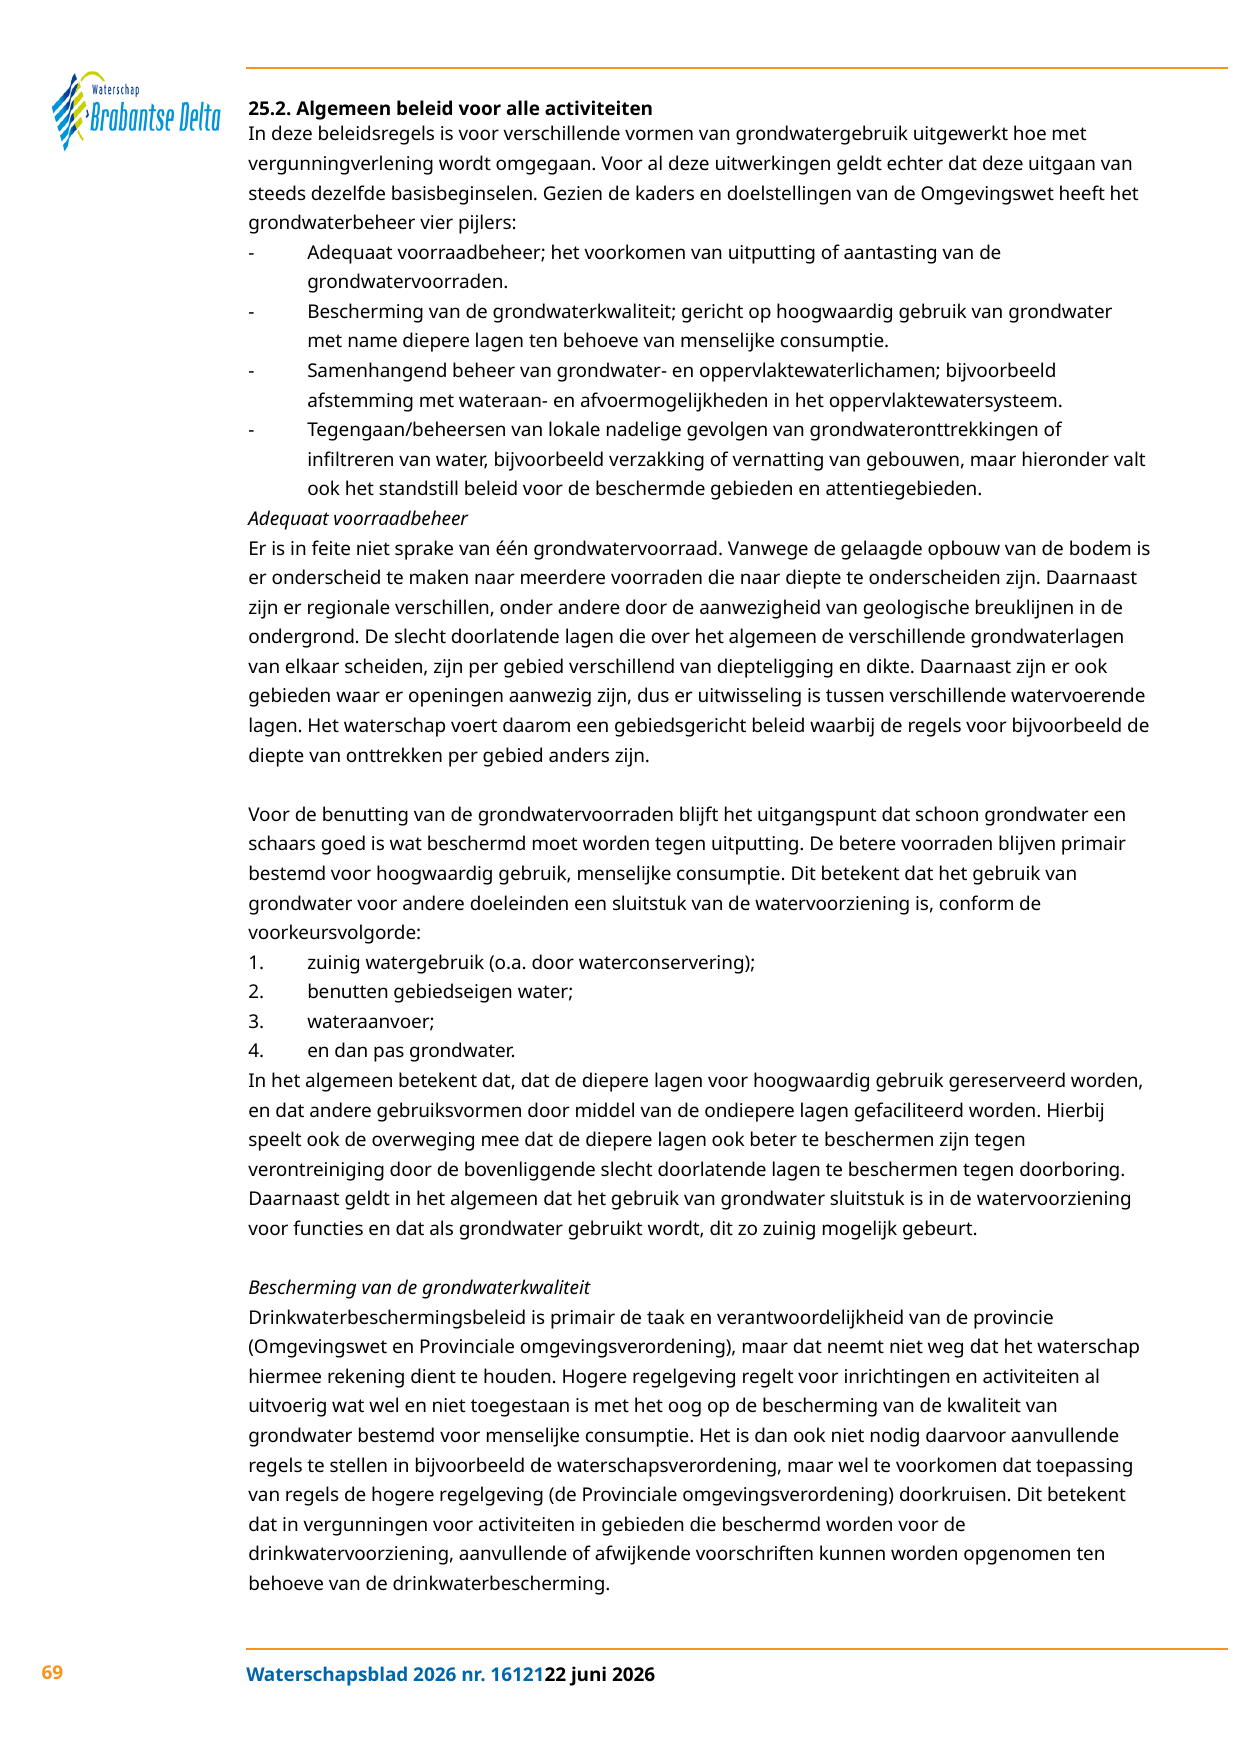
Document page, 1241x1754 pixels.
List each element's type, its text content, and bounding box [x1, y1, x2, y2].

list Tegengaan/beheersen van lokale nadelige gevolgen van grondwateronttrekkingen of infiltreren van water, bijvoorbeeld verzakking of vernatting van gebouwen, maar hieronder valt ook het standstill beleid voor de beschermde gebieden en attentiegebieden. [248, 416, 1152, 501]
text Bescherming van de grondwaterkwaliteit [248, 1274, 1152, 1300]
text In deze beleidsregels is voor verschillende vormen van grondwatergebruik uitgewerkt hoe met vergunningverlening wordt omgegaan. Voor al deze uitwerkingen geldt echter dat deze uitgaan van steeds dezelfde basisbeginselen. Gezien de kaders en doelstellingen van de Omgevingswet heeft het grondwaterbeheer vier pijlers: [248, 121, 1152, 235]
list wateraanvoer; [248, 1008, 1152, 1034]
text Voor de benutting van de grondwatervoorraden blijft het uitgangspunt dat schoon grondwater een schaars goed is wat beschermd moet worden tegen uitputting. De betere voorraden blijven primair bestemd voor hoogwaardig gebruik, menselijke consumptie. Dit betekent dat het gebruik van grondwater voor andere doeleinden een sluitstuk van de watervoorziening is, conform de voorkeursvolgorde: [248, 801, 1152, 945]
list Samenhangend beheer van grondwater- en oppervlaktewaterlichamen; bijvoorbeeld afstemming met wateraan- en afvoermogelijkheden in het oppervlaktewatersysteem. [248, 357, 1152, 412]
text Adequaat voorraadbeheer [248, 505, 1152, 531]
list en dan pas grondwater. [248, 1038, 1152, 1063]
text In het algemeen betekent dat, dat de diepere lagen voor hoogwaardig gebruik gereserveerd worden, en dat andere gebruiksvormen door middel van de ondiepere lagen gefaciliteerd worden. Hierbij speelt ook de overweging mee dat de diepere lagen ook beter te beschermen zijn tegen verontreiniging door de bovenliggende slecht doorlatende lagen te beschermen tegen doorboring. Daarnaast geldt in het algemeen dat het gebruik van grondwater sluitstuk is in de watervoorziening voor functies en dat als grondwater gebruikt wordt, dit zo zuinig mogelijk gebeurt. [248, 1067, 1152, 1241]
list Adequaat voorraadbeheer; het voorkomen van uitputting of aantasting van de grondwatervoorraden. [248, 239, 1152, 294]
text 25.2. Algemeen beleid voor alle activiteiten [248, 95, 1152, 121]
picture [41, 47, 231, 172]
list Bescherming van de grondwaterkwaliteit; gericht op hoogwaardig gebruik van grondwater met name diepere lagen ten behoeve van menselijke consumptie. [248, 298, 1152, 353]
list benutten gebiedseigen water; [248, 978, 1152, 1004]
text Er is in feite niet sprake van één grondwatervoorraad. Vanwege de gelaagde opbouw van de bodem is er onderscheid te maken naar meerdere voorraden die naar diepte te onderscheiden zijn. Daarnaast zijn er regionale verschillen, onder andere door de aanwezigheid van geologische breuklijnen in de ondergrond. De slecht doorlatende lagen die over het algemeen de verschillende grondwaterlagen van elkaar scheiden, zijn per gebied verschillend van diepteligging en dikte. Daarnaast zijn er ook gebieden waar er openingen aanwezig zijn, dus er uitwisseling is tussen verschillende watervoerende lagen. Het waterschap voert daarom een gebiedsgericht beleid waarbij de regels voor bijvoorbeeld de diepte van onttrekken per gebied anders zijn. [248, 535, 1152, 767]
text Drinkwaterbeschermingsbeleid is primair de taak en verantwoordelijkheid van de provincie (Omgevingswet en Provinciale omgevingsverordening), maar dat neemt niet weg dat het waterschap hiermee rekening dient te houden. Hogere regelgeving regelt voor inrichtingen en activiteiten al uitvoerig wat wel en niet toegestaan is met het oog op de bescherming van de kwaliteit van grondwater bestemd voor menselijke consumptie. Het is dan ook niet nodig daarvoor aanvullende regels te stellen in bijvoorbeeld de waterschapsverordening, maar wel te voorkomen dat toepassing van regels de hogere regelgeving (de Provinciale omgevingsverordening) doorkruisen. Dit betekent dat in vergunningen voor activiteiten in gebieden die beschermd worden voor de drinkwatervoorziening, aanvullende of afwijkende voorschriften kunnen worden opgenomen ten behoeve van de drinkwaterbescherming. [248, 1304, 1152, 1596]
list zuinig watergebruik (o.a. door waterconservering); [248, 949, 1152, 974]
